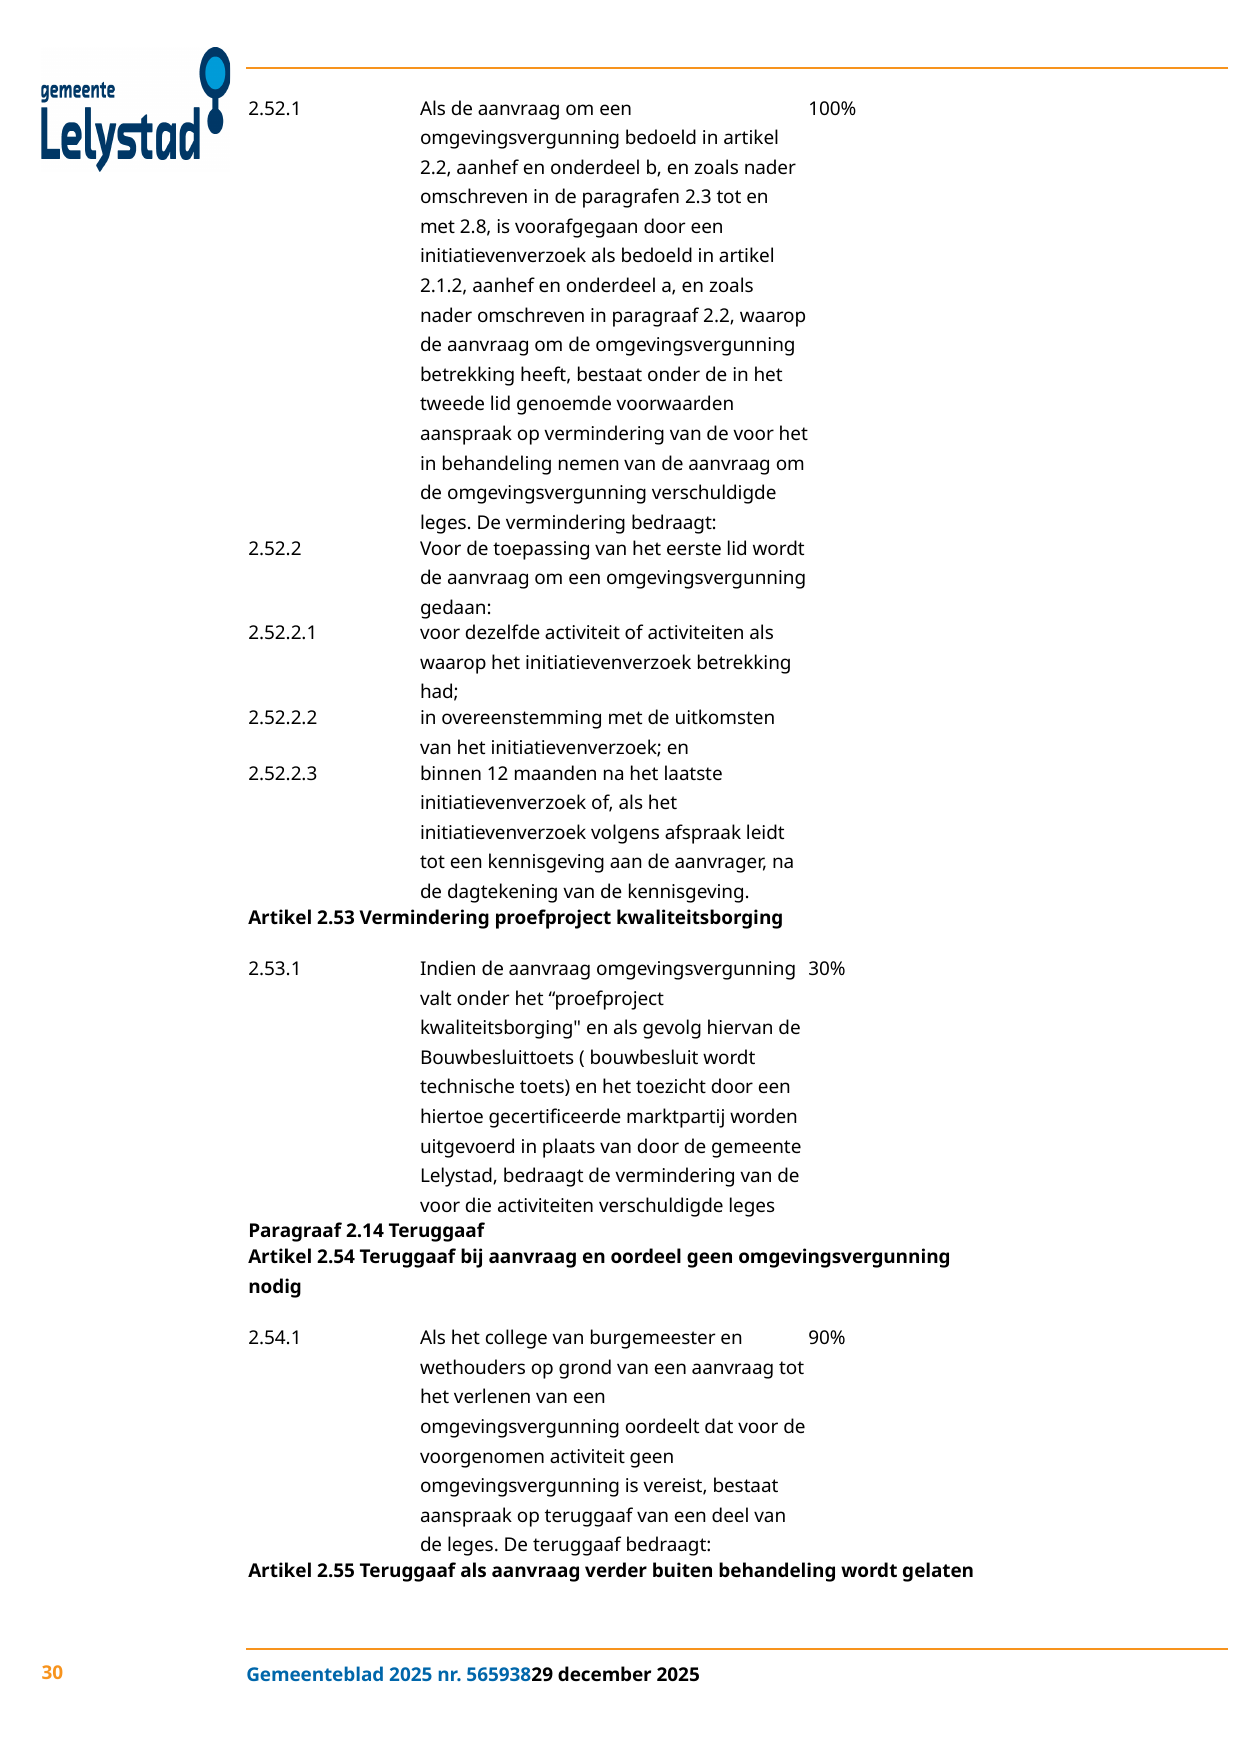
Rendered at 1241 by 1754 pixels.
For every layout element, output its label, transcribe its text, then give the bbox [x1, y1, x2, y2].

table_cell [808, 1583, 980, 1609]
table_cell 2.52.2 [248, 535, 420, 619]
table_cell [980, 535, 1152, 619]
table_cell [980, 1583, 1152, 1609]
table_cell 2.52.1 [248, 95, 420, 535]
table_cell 2.52.2.2 [248, 705, 420, 760]
table_cell Artikel 2.53 Vermindering proefproject kwaliteitsborging [248, 904, 980, 929]
table_cell in overeenstemming met de uitkomsten van het initiatievenverzoek; en [420, 705, 808, 760]
table_cell [808, 705, 980, 760]
table_cell [980, 95, 1152, 535]
table_cell Voor de toepassing van het eerste lid wordt de aanvraag om een omgevingsvergunning gedaan: [420, 535, 808, 619]
table_cell [420, 1299, 808, 1324]
table_cell Als het college van burgemeester en wethouders op grond van een aanvraag tot het verlenen van een omgevingsvergunning oordeelt dat voor de voorgenomen activiteit geen omgevingsvergunning is vereist, bestaat aanspraak op teruggaaf van een deel van de leges. De teruggaaf bedraagt: [420, 1325, 808, 1557]
table_cell [980, 705, 1152, 760]
table_cell [808, 760, 980, 904]
table_cell 100% [808, 95, 980, 535]
table_cell 90% [808, 1325, 980, 1557]
table_cell [980, 930, 1152, 955]
table_cell Artikel 2.54 Teruggaaf bij aanvraag en oordeel geen omgevingsvergunning nodig [248, 1244, 980, 1299]
table_cell [808, 1299, 980, 1324]
table_cell [980, 955, 1152, 1218]
table_cell 2.52.2.3 [248, 760, 420, 904]
table_cell [420, 930, 808, 955]
table_cell voor dezelfde activiteit of activiteiten als waarop het initiatievenverzoek betrekking had; [420, 620, 808, 704]
table_cell Indien de aanvraag omgevingsvergunning valt onder het “proefproject kwaliteitsborging" en als gevolg hiervan de Bouwbesluittoets ( bouwbesluit wordt technische toets) en het toezicht door een hiertoe gecertificeerde marktpartij worden uitgevoerd in plaats van door de gemeente Lelystad, bedraagt de vermindering van de voor die activiteiten verschuldigde leges [420, 955, 808, 1218]
table_cell 2.53.1 [248, 955, 420, 1218]
table_cell Paragraaf 2.14 Teruggaaf [248, 1218, 1152, 1243]
table_cell [248, 1299, 420, 1324]
table_cell Artikel 2.55 Teruggaaf als aanvraag verder buiten behandeling wordt gelaten [248, 1557, 980, 1583]
picture [41, 47, 231, 172]
table_cell binnen 12 maanden na het laatste initiatievenverzoek of, als het initiatievenverzoek volgens afspraak leidt tot een kennisgeving aan de aanvrager, na de dagtekening van de kennisgeving. [420, 760, 808, 904]
table_cell 30% [808, 955, 980, 1218]
table_cell [248, 1583, 420, 1609]
table_cell [980, 1325, 1152, 1557]
table_cell [808, 535, 980, 619]
table_cell [808, 620, 980, 704]
table_cell Als de aanvraag om een omgevingsvergunning bedoeld in artikel 2.2, aanhef en onderdeel b, en zoals nader omschreven in de paragrafen 2.3 tot en met 2.8, is voorafgegaan door een initiatievenverzoek als bedoeld in artikel 2.1.2, aanhef en onderdeel a, en zoals nader omschreven in paragraaf 2.2, waarop de aanvraag om de omgevingsvergunning betrekking heeft, bestaat onder de in het tweede lid genoemde voorwaarden aanspraak op vermindering van de voor het in behandeling nemen van de aanvraag om de omgevingsvergunning verschuldigde leges. De vermindering bedraagt: [420, 95, 808, 535]
table_cell 2.54.1 [248, 1325, 420, 1557]
table_cell [808, 930, 980, 955]
table_cell [980, 760, 1152, 904]
table_cell [248, 930, 420, 955]
table_cell [420, 1583, 808, 1609]
table_cell [980, 620, 1152, 704]
table_cell [980, 1299, 1152, 1324]
table_cell 2.52.2.1 [248, 620, 420, 704]
